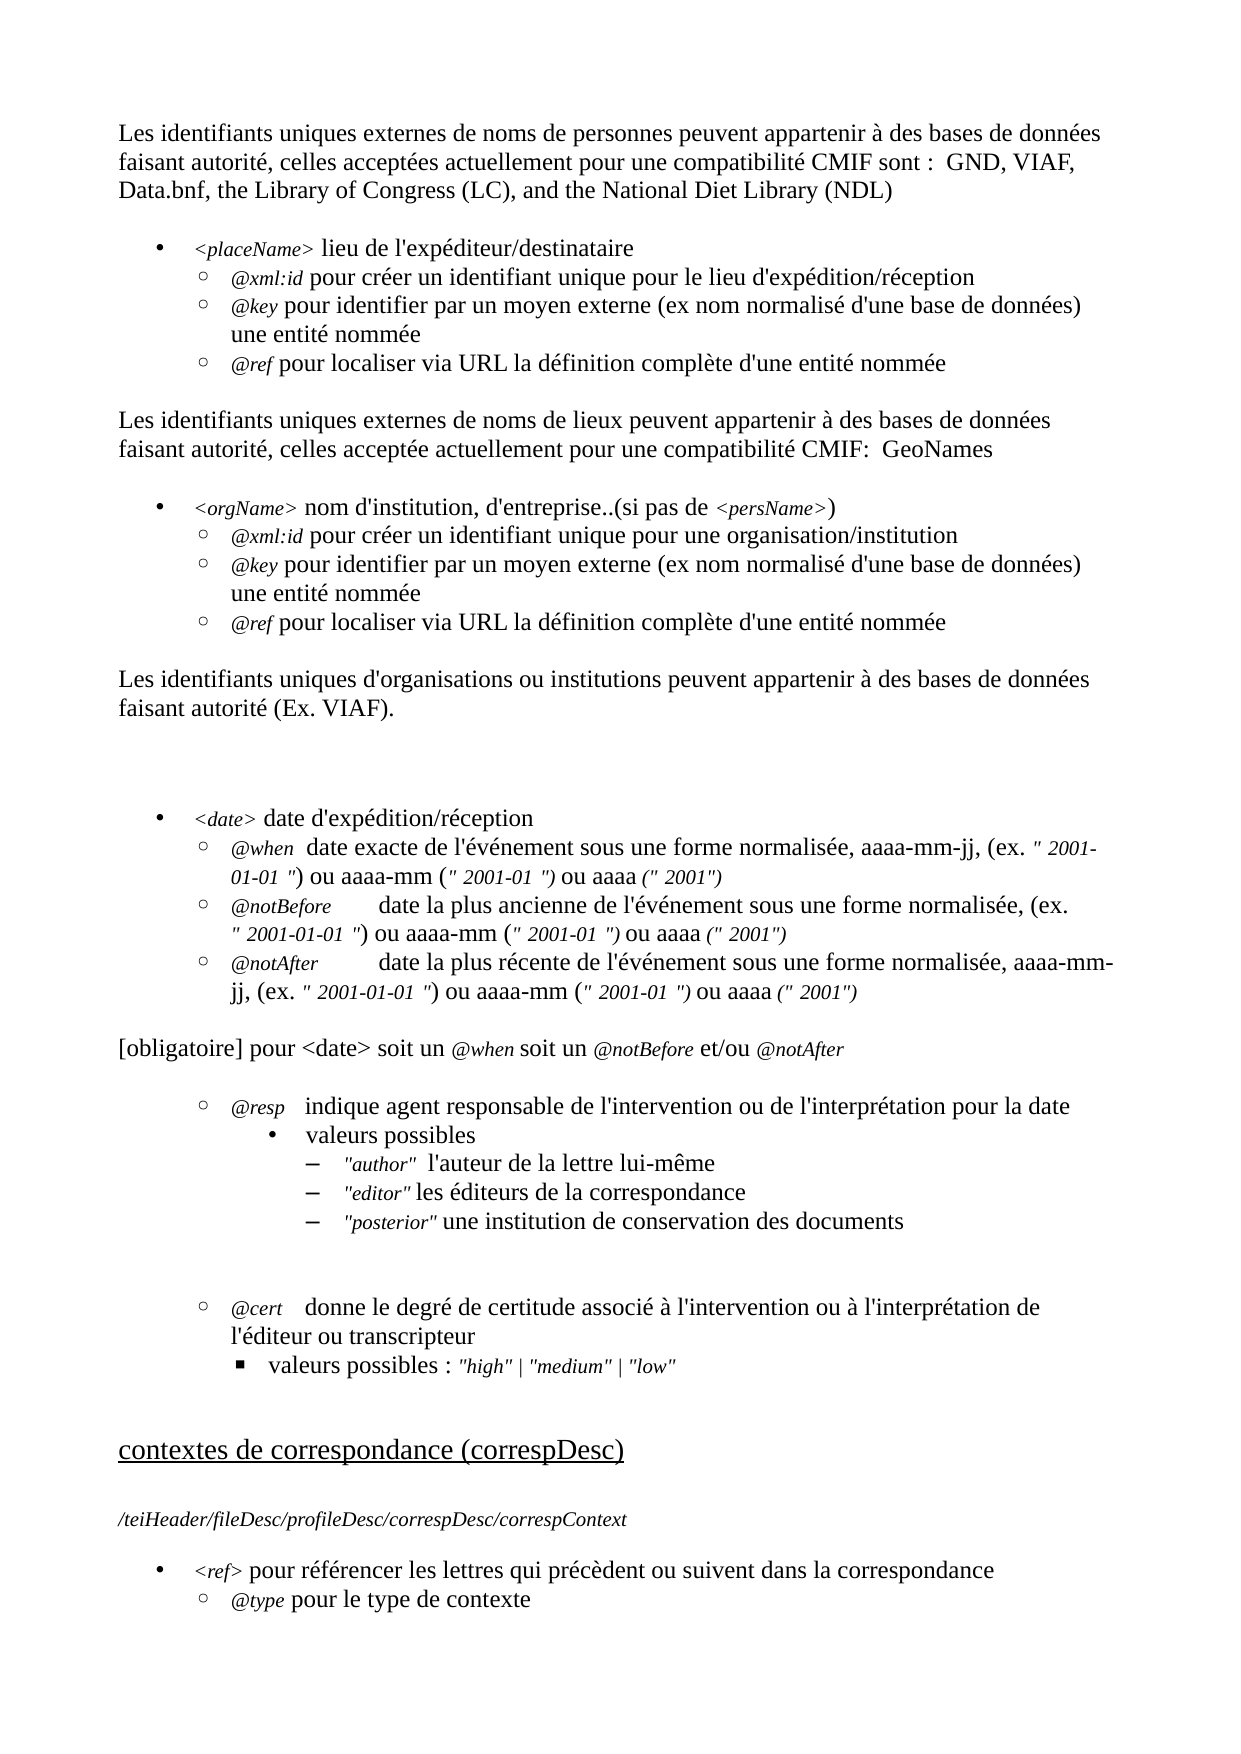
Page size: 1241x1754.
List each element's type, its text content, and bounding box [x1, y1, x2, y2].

list <date> date d'expédition/réception [156, 803, 1122, 832]
list @key pour identifier par un moyen externe (ex nom normalisé d'une base de données) une entité nommée [193, 549, 1122, 607]
list @notBefore date la plus ancienne de l'événement sous une forme normalisée, (ex. " 2001-01-01 ") ou aaaa-mm (" 2001-01 ") ou aaaa (" 2001") [193, 890, 1122, 947]
list valeurs possibles : "high" | "medium" | "low" [231, 1350, 1122, 1378]
text [obligatoire] pour <date> soit un @when soit un @notBefore et/ou @notAfter [118, 1033, 1122, 1062]
list "author" l'auteur de la lettre lui-même [306, 1148, 1122, 1177]
list "posterior" une institution de conservation des documents [306, 1206, 1122, 1235]
list @type pour le type de contexte [193, 1584, 1122, 1613]
list @ref pour localiser via URL la définition complète d'une entité nommée [193, 348, 1122, 377]
list @notAfter date la plus récente de l'événement sous une forme normalisée, aaaa-mm-jj, (ex. " 2001-01-01 ") ou aaaa-mm (" 2001-01 ") ou aaaa (" 2001") [193, 947, 1122, 1005]
text /teiHeader/fileDesc/profileDesc/correspDesc/correspContext [118, 1507, 1122, 1531]
list @when date exacte de l'événement sous une forme normalisée, aaaa-mm-jj, (ex. " 2001-01-01 ") ou aaaa-mm (" 2001-01 ") ou aaaa (" 2001") [193, 832, 1122, 890]
list @cert donne le degré de certitude associé à l'intervention ou à l'interprétation de l'éditeur ou transcripteur [193, 1292, 1122, 1350]
text Les identifiants uniques externes de noms de personnes peuvent appartenir à des bases de données faisant autorité, celles acceptées actuellement pour une compatibilité CMIF sont : GND, VIAF, Data.bnf, the Library of Congress (LC), and the National Diet Library (NDL) [118, 118, 1122, 204]
list @ref pour localiser via URL la définition complète d'une entité nommée [193, 607, 1122, 636]
list valeurs possibles [268, 1120, 1122, 1148]
list @resp indique agent responsable de l'intervention ou de l'interprétation pour la date [193, 1091, 1122, 1120]
list <orgName> nom d'institution, d'entreprise..(si pas de <persName>) [156, 492, 1122, 521]
list @xml:id pour créer un identifiant unique pour le lieu d'expédition/réception [193, 262, 1122, 291]
list "editor" les éditeurs de la correspondance [306, 1177, 1122, 1206]
subtitle contextes de correspondance (correspDesc) [118, 1432, 1122, 1466]
list <ref> pour référencer les lettres qui précèdent ou suivent dans la correspondance [156, 1555, 1122, 1584]
text Les identifiants uniques d'organisations ou institutions peuvent appartenir à des bases de données faisant autorité (Ex. VIAF). [118, 664, 1122, 722]
text Les identifiants uniques externes de noms de lieux peuvent appartenir à des bases de données faisant autorité, celles acceptée actuellement pour une compatibilité CMIF: GeoNames [118, 406, 1122, 463]
list @key pour identifier par un moyen externe (ex nom normalisé d'une base de données) une entité nommée [193, 291, 1122, 348]
list @xml:id pour créer un identifiant unique pour une organisation/institution [193, 521, 1122, 549]
list <placeName> lieu de l'expéditeur/destinataire [156, 233, 1122, 262]
